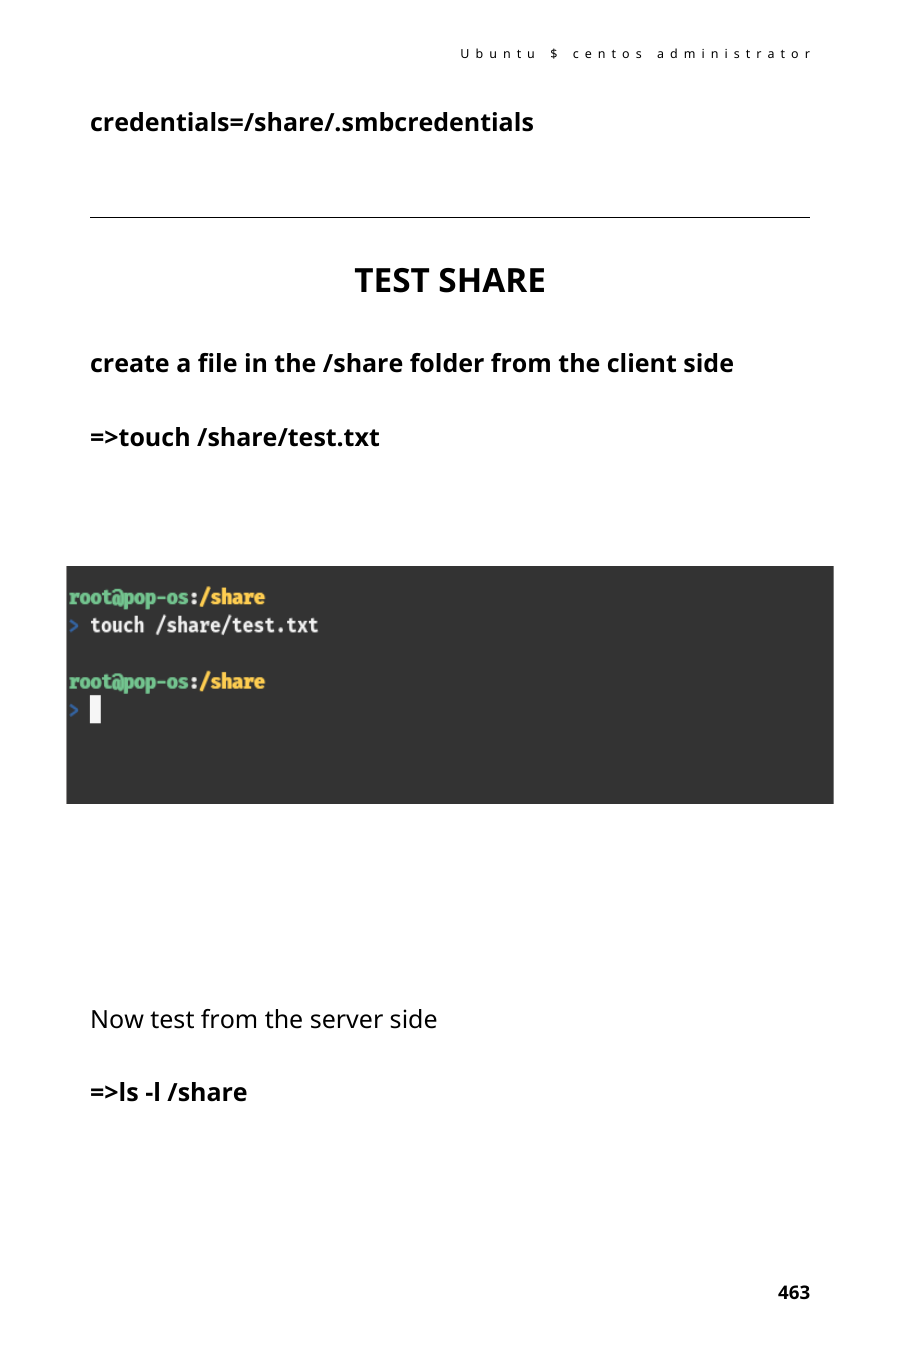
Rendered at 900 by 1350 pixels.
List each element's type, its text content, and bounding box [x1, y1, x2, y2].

text credentials=/share/.smbcredentials [90, 105, 810, 139]
text =>ls -l /share [90, 1075, 810, 1109]
picture [66, 566, 834, 804]
text create a file in the /share folder from the client side [90, 345, 810, 379]
text =>touch /share/test.txt [90, 419, 810, 453]
text TEST SHARE [90, 257, 810, 302]
text Now test from the server side [90, 1001, 810, 1035]
